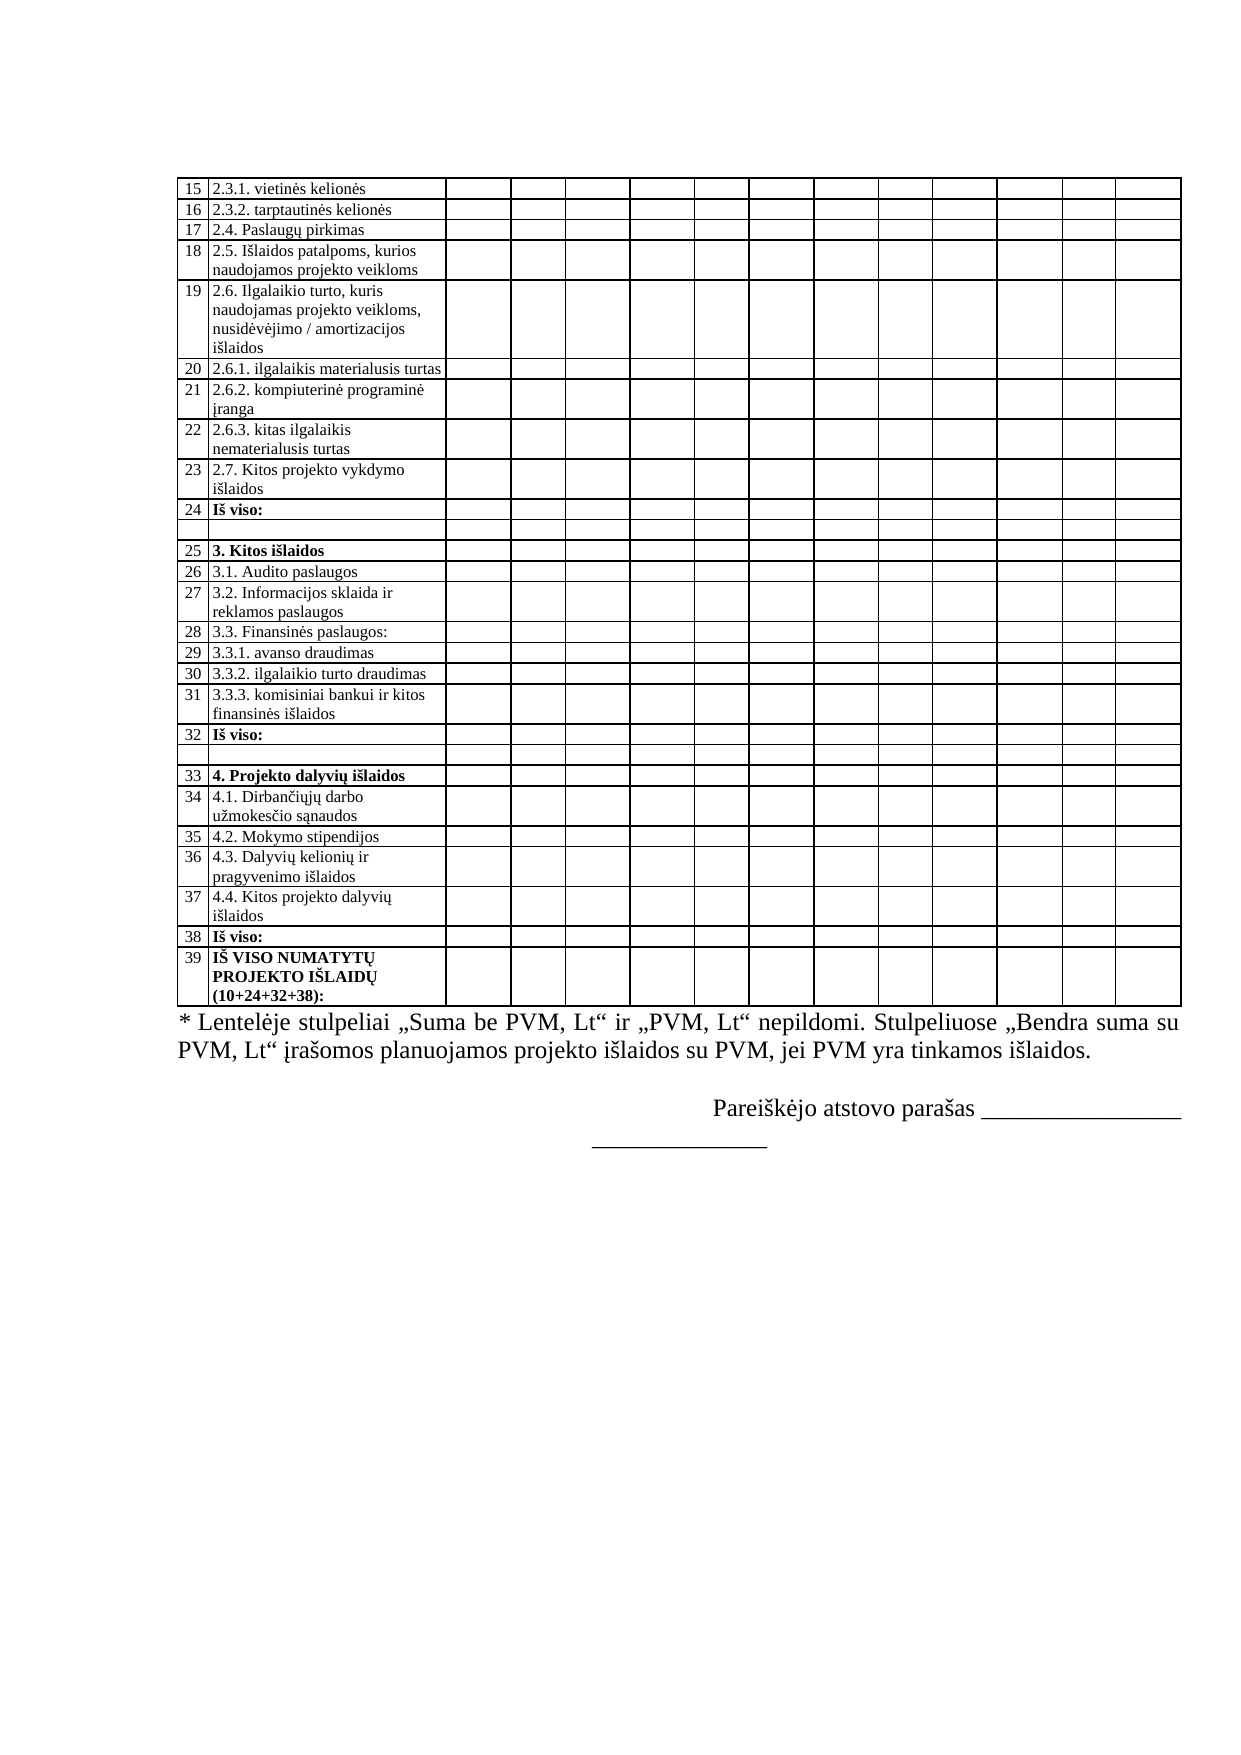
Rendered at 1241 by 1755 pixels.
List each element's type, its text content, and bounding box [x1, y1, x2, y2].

table_cell [933, 643, 937, 662]
table_cell [933, 927, 937, 946]
table_cell [933, 241, 996, 279]
table_cell [928, 927, 932, 946]
table_cell [815, 685, 878, 723]
table_cell [744, 643, 748, 662]
table_cell [933, 541, 937, 560]
table_cell [561, 200, 565, 219]
table_cell [744, 562, 748, 581]
table_cell [447, 460, 510, 498]
table_cell 31 [178, 685, 208, 723]
table_cell [631, 281, 694, 357]
table_cell [561, 220, 565, 239]
table_cell [815, 281, 878, 357]
table_cell [933, 500, 937, 519]
table_cell [690, 622, 694, 641]
table_cell [1063, 887, 1115, 925]
table_cell [809, 664, 813, 683]
table_cell [928, 643, 932, 662]
table_cell [561, 766, 565, 785]
table_cell [874, 562, 878, 581]
table_cell [809, 562, 813, 581]
table_cell [512, 887, 565, 925]
table_cell [874, 179, 878, 198]
table_cell [744, 359, 748, 378]
table_cell [750, 948, 813, 1005]
table_cell [1111, 500, 1115, 519]
table_cell [631, 887, 694, 925]
table_cell [928, 745, 932, 764]
table_cell 32 [204, 725, 208, 743]
table_cell [933, 685, 996, 723]
table_cell [1063, 281, 1115, 357]
table_cell [815, 948, 878, 1005]
table_cell [809, 725, 813, 743]
table_cell [695, 380, 748, 418]
table_cell [933, 887, 996, 925]
table_cell [1116, 281, 1180, 357]
table_cell 19 [178, 281, 208, 357]
table_cell [928, 520, 932, 539]
table_cell [690, 179, 694, 198]
table_cell [933, 745, 937, 764]
table_cell [928, 664, 932, 683]
table_cell [998, 787, 1062, 825]
table_cell [744, 622, 748, 641]
table_cell [750, 281, 813, 357]
table_cell [1116, 380, 1180, 418]
table_cell [695, 420, 748, 458]
table_cell [998, 281, 1062, 357]
table_cell [809, 643, 813, 662]
table_cell [874, 927, 878, 946]
table_cell 29 [204, 643, 208, 662]
table_cell [879, 685, 932, 723]
table_cell [204, 520, 208, 539]
table_cell [1058, 520, 1062, 539]
table_cell [874, 200, 878, 219]
text Pareiškėjo atstovo parašas ________________ [177, 1093, 1181, 1122]
table_cell [1111, 359, 1115, 378]
table_cell [744, 827, 748, 846]
table_cell [874, 500, 878, 519]
table_cell [933, 520, 937, 539]
table_cell 30 [204, 664, 208, 683]
table_cell [1116, 460, 1180, 498]
table_cell [809, 766, 813, 785]
table_cell [631, 948, 694, 1005]
table_cell 36 [178, 847, 208, 886]
table_cell [566, 787, 629, 825]
table_cell 22 [178, 420, 208, 458]
table_cell [512, 380, 565, 418]
table_cell [815, 460, 878, 498]
table_cell 26 [204, 562, 208, 581]
table_cell 37 [178, 887, 208, 925]
table_cell [447, 241, 510, 279]
table_cell [879, 582, 932, 621]
table_cell [512, 460, 565, 498]
table_cell [1058, 541, 1062, 560]
table_cell [1058, 200, 1062, 219]
table_cell [512, 847, 565, 886]
table_cell [928, 500, 932, 519]
table_cell [561, 643, 565, 662]
table_cell [874, 745, 878, 764]
table_cell [1063, 380, 1115, 418]
table_cell [566, 420, 629, 458]
table_cell [561, 725, 565, 743]
table_cell [1063, 685, 1115, 723]
table_cell [695, 582, 748, 621]
table_cell [1058, 643, 1062, 662]
table_cell [809, 220, 813, 239]
table_cell [1058, 500, 1062, 519]
table_cell [750, 420, 813, 458]
table_cell [695, 685, 748, 723]
table_cell [933, 200, 937, 219]
table_cell [809, 541, 813, 560]
table_cell [566, 847, 629, 886]
table_cell [561, 359, 565, 378]
table_cell [809, 927, 813, 946]
table_cell [1111, 541, 1115, 560]
table_cell [566, 460, 629, 498]
table_cell [809, 520, 813, 539]
table_cell [815, 582, 878, 621]
table_cell [447, 685, 510, 723]
table_cell [1058, 179, 1062, 198]
table_cell [815, 380, 878, 418]
table_cell [1111, 520, 1115, 539]
table_cell [690, 220, 694, 239]
table_cell [928, 179, 932, 198]
table_cell [1111, 664, 1115, 683]
table_cell [1111, 200, 1115, 219]
table_cell [204, 745, 208, 764]
table_cell [695, 241, 748, 279]
table_cell [512, 948, 565, 1005]
table_cell [933, 420, 996, 458]
table_cell [809, 179, 813, 198]
table_cell [874, 664, 878, 683]
table_cell [1063, 420, 1115, 458]
table_cell [928, 622, 932, 641]
table_cell [512, 420, 565, 458]
table_cell [690, 562, 694, 581]
table_cell [874, 220, 878, 239]
table_cell [1111, 927, 1115, 946]
table_cell [1058, 622, 1062, 641]
table_cell [1058, 766, 1062, 785]
table_cell [631, 582, 694, 621]
table_cell [928, 200, 932, 219]
table_cell [809, 359, 813, 378]
table_cell [447, 847, 510, 886]
table_cell [690, 766, 694, 785]
table_cell [809, 500, 813, 519]
table_cell [447, 281, 510, 357]
table_cell [879, 281, 932, 357]
table_cell [933, 220, 937, 239]
table_cell [928, 827, 932, 846]
table_cell [874, 622, 878, 641]
table_cell [933, 725, 937, 743]
table_cell [690, 541, 694, 560]
table_cell [744, 200, 748, 219]
table_cell [928, 541, 932, 560]
table_cell [631, 460, 694, 498]
table_cell [690, 827, 694, 846]
table_cell [561, 562, 565, 581]
table_cell [631, 420, 694, 458]
table_cell [998, 241, 1062, 279]
table_cell [566, 582, 629, 621]
table_cell [512, 241, 565, 279]
table_cell [1111, 622, 1115, 641]
table_cell [1058, 725, 1062, 743]
table_cell 25 [204, 541, 208, 560]
table_cell [750, 582, 813, 621]
table_cell [561, 745, 565, 764]
table_cell 18 [178, 241, 208, 279]
table_cell [928, 562, 932, 581]
table_cell [1111, 827, 1115, 846]
table_cell 33 [204, 766, 208, 785]
table_cell 20 [204, 359, 208, 378]
table_cell [695, 787, 748, 825]
table_cell [1063, 582, 1115, 621]
table_cell [933, 827, 937, 846]
table_cell [695, 281, 748, 357]
table_cell 35 [204, 827, 208, 846]
table_cell [750, 380, 813, 418]
table_cell [566, 887, 629, 925]
table_cell [879, 887, 932, 925]
table_cell [447, 887, 510, 925]
table_cell [690, 927, 694, 946]
table_cell [566, 241, 629, 279]
table_cell [750, 787, 813, 825]
table_cell [809, 622, 813, 641]
table_cell [933, 380, 996, 418]
table_cell [1058, 927, 1062, 946]
table_cell [750, 887, 813, 925]
table_cell 24 [204, 500, 208, 519]
table_cell [874, 766, 878, 785]
table_cell [631, 241, 694, 279]
table_cell [998, 582, 1062, 621]
table_cell [998, 887, 1062, 925]
table_cell [998, 420, 1062, 458]
table_cell [874, 520, 878, 539]
table_cell 23 [178, 460, 208, 498]
table_cell [815, 241, 878, 279]
table_cell [998, 685, 1062, 723]
table_cell [561, 622, 565, 641]
table_cell [750, 460, 813, 498]
table_cell 38 [204, 927, 208, 946]
table_cell 34 [178, 787, 208, 825]
table_cell [1116, 420, 1180, 458]
table_cell [928, 766, 932, 785]
table_cell [815, 887, 878, 925]
text * Lentelėje stulpeliai „Suma be PVM, Lt“ ir „PVM, Lt“ nepildomi. Stulpeliuose „Bendra suma su PVM, Lt“ įrašomos planuojamos projekto išlaidos su PVM, jei PVM yra tinkamos išlaidos. [177, 1007, 1181, 1064]
table_cell [998, 380, 1062, 418]
table_cell [631, 380, 694, 418]
table_cell [874, 827, 878, 846]
table_cell [744, 664, 748, 683]
table_cell [447, 582, 510, 621]
table_cell [690, 745, 694, 764]
table_cell 15 [204, 179, 208, 198]
table_cell [744, 745, 748, 764]
table_cell [879, 787, 932, 825]
table_cell [933, 847, 996, 886]
table_cell [928, 220, 932, 239]
table_cell 17 [204, 220, 208, 239]
table_cell [695, 847, 748, 886]
table_cell [1063, 241, 1115, 279]
table_cell [815, 847, 878, 886]
table_cell [631, 685, 694, 723]
table_cell [1116, 847, 1180, 886]
table_cell [1111, 220, 1115, 239]
table_cell [1058, 664, 1062, 683]
table_cell [744, 500, 748, 519]
table_cell 27 [178, 582, 208, 621]
table_cell [879, 948, 932, 1005]
table_cell [874, 643, 878, 662]
table_cell [933, 179, 937, 198]
table_cell [690, 500, 694, 519]
table_cell [561, 520, 565, 539]
table_cell [809, 745, 813, 764]
table_cell [1116, 787, 1180, 825]
table_cell [512, 685, 565, 723]
table_cell [809, 200, 813, 219]
table_cell [631, 787, 694, 825]
table_cell [933, 281, 996, 357]
table_cell [695, 887, 748, 925]
table_cell [998, 948, 1062, 1005]
table_cell [447, 380, 510, 418]
table_cell [933, 622, 937, 641]
table_cell [690, 643, 694, 662]
table_cell 39 [178, 948, 208, 1005]
table_cell [1058, 562, 1062, 581]
table_cell [690, 725, 694, 743]
table_cell [933, 766, 937, 785]
table_cell [1058, 359, 1062, 378]
table_cell [933, 582, 996, 621]
table_cell [512, 281, 565, 357]
table_cell [1111, 725, 1115, 743]
table_cell [1058, 827, 1062, 846]
table_cell [561, 500, 565, 519]
table_cell [695, 948, 748, 1005]
table_cell [815, 787, 878, 825]
table_cell [561, 664, 565, 683]
table_cell [998, 847, 1062, 886]
table_cell [561, 179, 565, 198]
table_cell [1063, 847, 1115, 886]
table_cell [809, 827, 813, 846]
table_cell [566, 685, 629, 723]
table_cell [744, 541, 748, 560]
table_cell [690, 359, 694, 378]
table_cell [928, 359, 932, 378]
table_cell [744, 725, 748, 743]
table_cell [1116, 582, 1180, 621]
table_cell [744, 220, 748, 239]
table_cell [874, 541, 878, 560]
table_cell [933, 562, 937, 581]
table_cell 21 [178, 380, 208, 418]
table_cell [690, 200, 694, 219]
table_cell 16 [204, 200, 208, 219]
table_cell [933, 359, 937, 378]
table_cell [1111, 766, 1115, 785]
table_cell [695, 460, 748, 498]
table_cell [1111, 643, 1115, 662]
table_cell [874, 359, 878, 378]
table_cell [1116, 241, 1180, 279]
table_cell [631, 847, 694, 886]
table_cell [933, 460, 996, 498]
table_cell [874, 725, 878, 743]
table_cell [1063, 948, 1115, 1005]
table_cell [750, 685, 813, 723]
table_cell [566, 948, 629, 1005]
table_cell [744, 766, 748, 785]
table_cell [512, 582, 565, 621]
table_cell [561, 827, 565, 846]
table_cell [1116, 887, 1180, 925]
table_cell [879, 847, 932, 886]
table_cell [512, 787, 565, 825]
table_cell [690, 664, 694, 683]
table_cell [879, 460, 932, 498]
table_cell [933, 948, 996, 1005]
table_cell [690, 520, 694, 539]
table_cell [561, 927, 565, 946]
table_cell [566, 281, 629, 357]
table_cell [566, 380, 629, 418]
table_cell [744, 179, 748, 198]
table_cell [750, 241, 813, 279]
table_cell [1063, 460, 1115, 498]
table_cell [1058, 220, 1062, 239]
table_cell [1111, 562, 1115, 581]
table_cell [744, 520, 748, 539]
table_cell [1116, 685, 1180, 723]
table_cell 28 [204, 622, 208, 641]
table_cell [561, 541, 565, 560]
table_cell [447, 948, 510, 1005]
text ______________ [177, 1122, 1181, 1151]
table_cell [1058, 745, 1062, 764]
table_cell [447, 420, 510, 458]
table_cell [1111, 179, 1115, 198]
table_cell [928, 725, 932, 743]
table_cell [933, 664, 937, 683]
table_cell [447, 787, 510, 825]
table_cell [879, 420, 932, 458]
table_cell [1116, 948, 1180, 1005]
table_cell [815, 420, 878, 458]
table_cell [1111, 745, 1115, 764]
table_cell [879, 380, 932, 418]
table_cell [879, 241, 932, 279]
table_cell [750, 847, 813, 886]
table_cell [998, 460, 1062, 498]
table_cell [1063, 787, 1115, 825]
table_cell [933, 787, 996, 825]
table_cell [744, 927, 748, 946]
